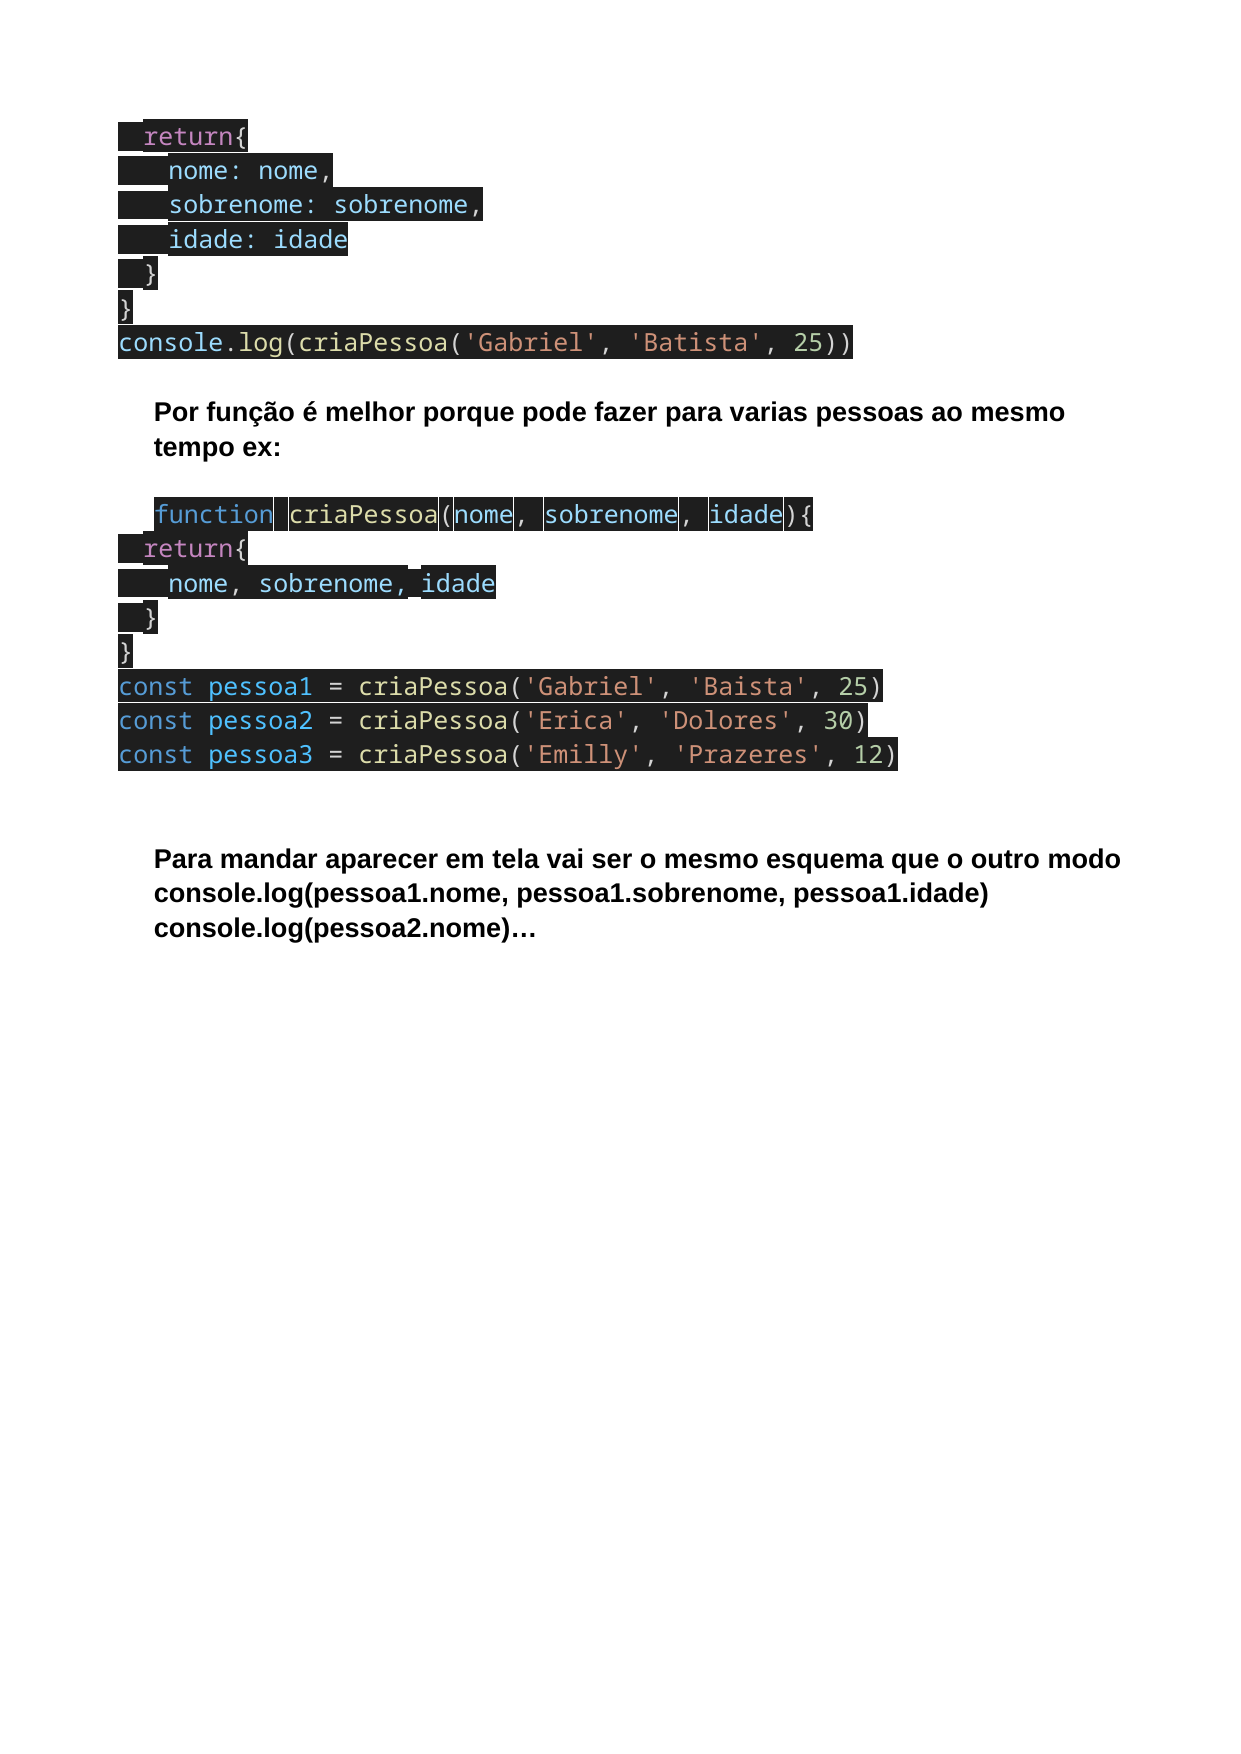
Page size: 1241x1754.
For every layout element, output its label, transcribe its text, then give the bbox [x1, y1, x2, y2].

text console.log(pessoa2.nome)… [153, 909, 1122, 943]
text function criaPessoa(nome, sobrenome, idade){ [153, 496, 1122, 531]
text console.log(criaPessoa('Gabriel', 'Batista', 25)) [118, 324, 1122, 359]
text Por função é melhor porque pode fazer para varias pessoas ao mesmo tempo ex: [153, 393, 1122, 462]
text Para mandar aparecer em tela vai ser o mesmo esquema que o outro modo console.log(pessoa1.nome, pessoa1.sobrenome, pessoa1.idade) [153, 840, 1122, 909]
text return{ [118, 118, 1122, 152]
text nome: nome, [118, 152, 1122, 187]
text } [118, 634, 1122, 668]
text nome, sobrenome, idade [118, 565, 1122, 599]
text const pessoa2 = criaPessoa('Erica', 'Dolores', 30) [118, 702, 1122, 737]
text } [118, 256, 1122, 290]
text } [118, 599, 1122, 634]
text return{ [118, 531, 1122, 565]
text const pessoa3 = criaPessoa('Emilly', 'Prazeres', 12) [118, 737, 1122, 771]
text const pessoa1 = criaPessoa('Gabriel', 'Baista', 25) [118, 668, 1122, 702]
text idade: idade [118, 221, 1122, 256]
text sobrenome: sobrenome, [118, 187, 1122, 221]
text } [118, 290, 1122, 324]
